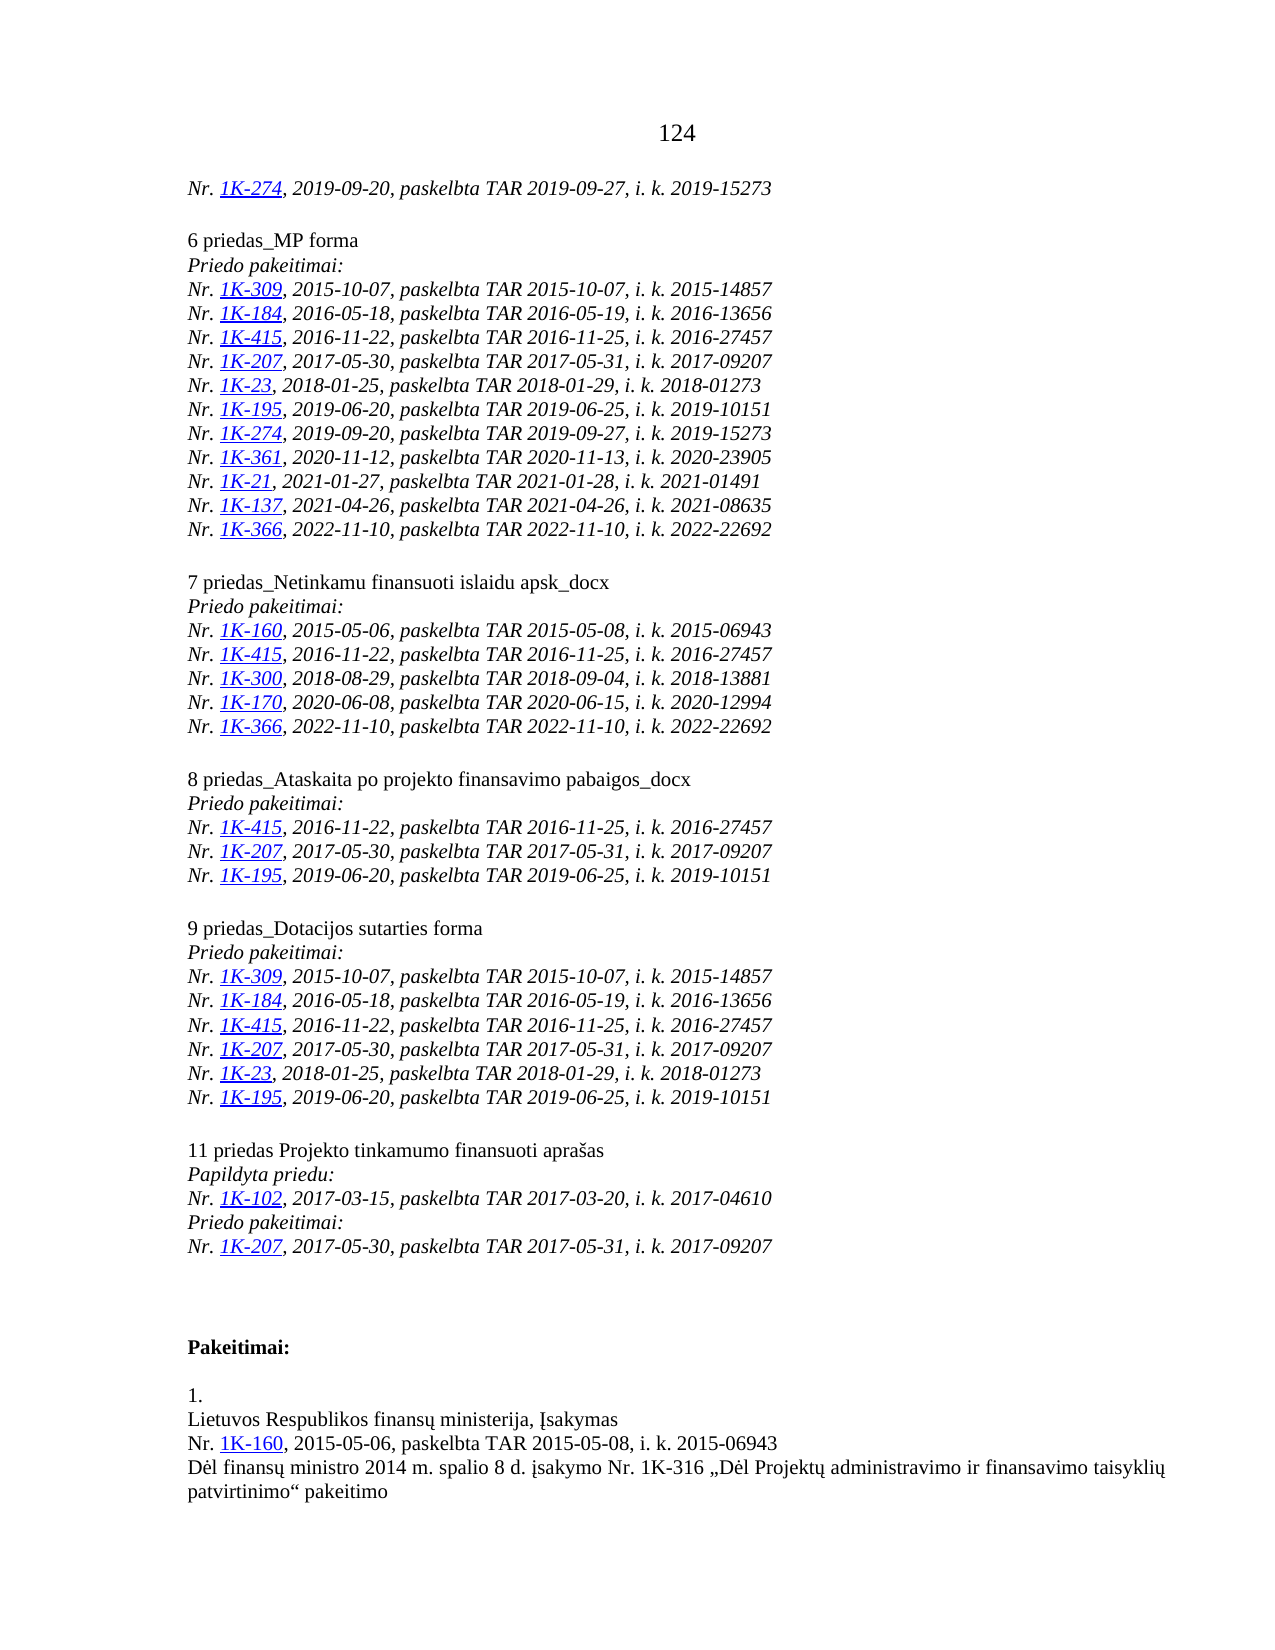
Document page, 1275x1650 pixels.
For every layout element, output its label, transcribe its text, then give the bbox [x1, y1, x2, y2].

text Nr. 1K-170, 2020-06-08, paskelbta TAR 2020-06-15, i. k. 2020-12994 [187, 690, 1167, 714]
text Lietuvos Respublikos finansų ministerija, Įsakymas [187, 1407, 1167, 1431]
text 6 priedas_MP forma [187, 228, 1167, 252]
text 8 priedas_Ataskaita po projekto finansavimo pabaigos_docx [187, 767, 1167, 791]
text Nr. 1K-366, 2022-11-10, paskelbta TAR 2022-11-10, i. k. 2022-22692 [187, 517, 1167, 541]
text Nr. 1K-195, 2019-06-20, paskelbta TAR 2019-06-25, i. k. 2019-10151 [187, 397, 1167, 421]
text Pakeitimai: [187, 1335, 1167, 1359]
text Nr. 1K-309, 2015-10-07, paskelbta TAR 2015-10-07, i. k. 2015-14857 [187, 277, 1167, 301]
text Nr. 1K-195, 2019-06-20, paskelbta TAR 2019-06-25, i. k. 2019-10151 [187, 863, 1167, 887]
text Nr. 1K-415, 2016-11-22, paskelbta TAR 2016-11-25, i. k. 2016-27457 [187, 815, 1167, 839]
text Nr. 1K-207, 2017-05-30, paskelbta TAR 2017-05-31, i. k. 2017-09207 [187, 349, 1167, 373]
text Nr. 1K-23, 2018-01-25, paskelbta TAR 2018-01-29, i. k. 2018-01273 [187, 373, 1167, 397]
text 1. [187, 1383, 1167, 1407]
text Priedo pakeitimai: [187, 791, 1167, 815]
text Nr. 1K-415, 2016-11-22, paskelbta TAR 2016-11-25, i. k. 2016-27457 [187, 642, 1167, 666]
text Priedo pakeitimai: [187, 252, 1167, 277]
text Nr. 1K-160, 2015-05-06, paskelbta TAR 2015-05-08, i. k. 2015-06943 [187, 1431, 1167, 1455]
text Nr. 1K-137, 2021-04-26, paskelbta TAR 2021-04-26, i. k. 2021-08635 [187, 493, 1167, 517]
text Nr. 1K-207, 2017-05-30, paskelbta TAR 2017-05-31, i. k. 2017-09207 [187, 1037, 1167, 1061]
text Nr. 1K-274, 2019-09-20, paskelbta TAR 2019-09-27, i. k. 2019-15273 [187, 176, 1167, 200]
text Nr. 1K-207, 2017-05-30, paskelbta TAR 2017-05-31, i. k. 2017-09207 [187, 839, 1167, 863]
text Priedo pakeitimai: [187, 594, 1167, 618]
text Nr. 1K-21, 2021-01-27, paskelbta TAR 2021-01-28, i. k. 2021-01491 [187, 469, 1167, 493]
text Priedo pakeitimai: [187, 940, 1167, 964]
text Nr. 1K-184, 2016-05-18, paskelbta TAR 2016-05-19, i. k. 2016-13656 [187, 301, 1167, 325]
text Nr. 1K-415, 2016-11-22, paskelbta TAR 2016-11-25, i. k. 2016-27457 [187, 325, 1167, 349]
text Nr. 1K-300, 2018-08-29, paskelbta TAR 2018-09-04, i. k. 2018-13881 [187, 666, 1167, 690]
text 9 priedas_Dotacijos sutarties forma [187, 916, 1167, 940]
text Nr. 1K-207, 2017-05-30, paskelbta TAR 2017-05-31, i. k. 2017-09207 [187, 1234, 1167, 1258]
text Nr. 1K-184, 2016-05-18, paskelbta TAR 2016-05-19, i. k. 2016-13656 [187, 988, 1167, 1012]
text 11 priedas Projekto tinkamumo finansuoti aprašas [187, 1137, 1167, 1162]
text Nr. 1K-102, 2017-03-15, paskelbta TAR 2017-03-20, i. k. 2017-04610 [187, 1186, 1167, 1210]
text Priedo pakeitimai: [187, 1210, 1167, 1234]
text Nr. 1K-274, 2019-09-20, paskelbta TAR 2019-09-27, i. k. 2019-15273 [187, 421, 1167, 445]
text Nr. 1K-309, 2015-10-07, paskelbta TAR 2015-10-07, i. k. 2015-14857 [187, 964, 1167, 988]
text Nr. 1K-415, 2016-11-22, paskelbta TAR 2016-11-25, i. k. 2016-27457 [187, 1012, 1167, 1037]
text Nr. 1K-195, 2019-06-20, paskelbta TAR 2019-06-25, i. k. 2019-10151 [187, 1085, 1167, 1109]
text Papildyta priedu: [187, 1162, 1167, 1186]
text Dėl finansų ministro 2014 m. spalio 8 d. įsakymo Nr. 1K-316 „Dėl Projektų administravimo ir finansavimo taisyklių patvirtinimo“ pakeitimo [187, 1455, 1167, 1503]
text Nr. 1K-366, 2022-11-10, paskelbta TAR 2022-11-10, i. k. 2022-22692 [187, 714, 1167, 738]
text Nr. 1K-23, 2018-01-25, paskelbta TAR 2018-01-29, i. k. 2018-01273 [187, 1061, 1167, 1085]
text Nr. 1K-160, 2015-05-06, paskelbta TAR 2015-05-08, i. k. 2015-06943 [187, 618, 1167, 642]
text 7 priedas_Netinkamu finansuoti islaidu apsk_docx [187, 570, 1167, 594]
text Nr. 1K-361, 2020-11-12, paskelbta TAR 2020-11-13, i. k. 2020-23905 [187, 445, 1167, 469]
